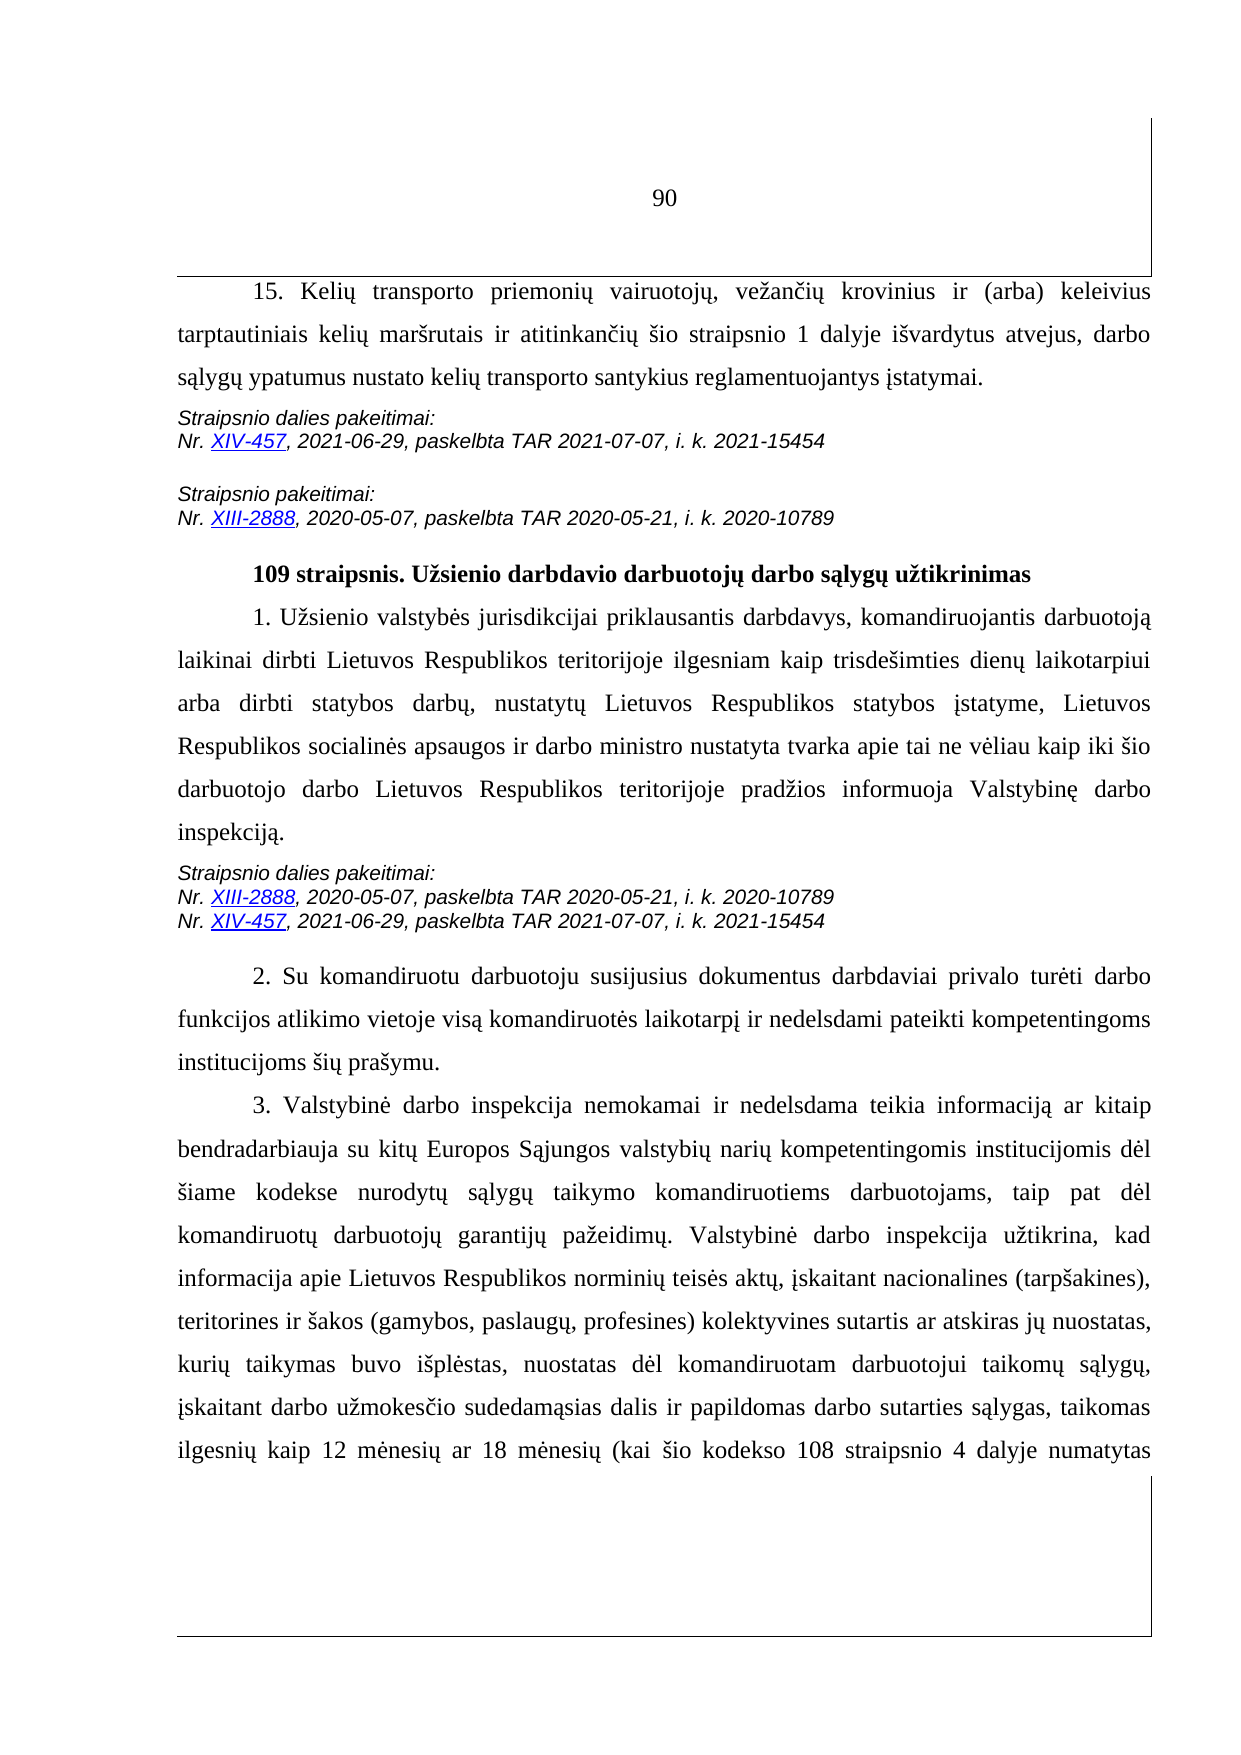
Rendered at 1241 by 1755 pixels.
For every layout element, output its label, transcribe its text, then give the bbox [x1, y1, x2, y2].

text 1. Užsienio valstybės jurisdikcijai priklausantis darbdavys, komandiruojantis darbuotoją laikinai dirbti Lietuvos Respublikos teritorijoje ilgesniam kaip trisdešimties dienų laikotarpiui arba dirbti statybos darbų, nustatytų Lietuvos Respublikos statybos įstatyme, Lietuvos Respublikos socialinės apsaugos ir darbo ministro nustatyta tvarka apie tai ne vėliau kaip iki šio darbuotojo darbo Lietuvos Respublikos teritorijoje pradžios informuoja Valstybinę darbo inspekciją. [177, 602, 1152, 846]
subtitle 109 straipsnis. Užsienio darbdavio darbuotojų darbo sąlygų užtikrinimas [177, 559, 1152, 587]
text 15. Kelių transporto priemonių vairuotojų, vežančių krovinius ir (arba) keleivius tarptautiniais kelių maršrutais ir atitinkančių šio straipsnio 1 dalyje išvardytus atvejus, darbo sąlygų ypatumus nustato kelių transporto santykius reglamentuojantys įstatymai. [177, 276, 1152, 391]
text 2. Su komandiruotu darbuotoju susijusius dokumentus darbdaviai privalo turėti darbo funkcijos atlikimo vietoje visą komandiruotės laikotarpį ir nedelsdami pateikti kompetentingoms institucijoms šių prašymu. [177, 961, 1152, 1076]
text Nr. XIII-2888, 2020-05-07, paskelbta TAR 2020-05-21, i. k. 2020-10789 [177, 884, 1152, 908]
text Nr. XIV-457, 2021-06-29, paskelbta TAR 2021-07-07, i. k. 2021-15454 [177, 429, 1152, 453]
text Straipsnio pakeitimai: [177, 482, 1152, 506]
text 3. Valstybinė darbo inspekcija nemokamai ir nedelsdama teikia informaciją ar kitaip bendradarbiauja su kitų Europos Sąjungos valstybių narių kompetentingomis institucijomis dėl šiame kodekse nurodytų sąlygų taikymo komandiruotiems darbuotojams, taip pat dėl komandiruotų darbuotojų garantijų pažeidimų. Valstybinė darbo inspekcija užtikrina, kad informacija apie Lietuvos Respublikos norminių teisės aktų, įskaitant nacionalines (tarpšakines), teritorines ir šakos (gamybos, paslaugų, profesines) kolektyvines sutartis ar atskiras jų nuostatas, kurių taikymas buvo išplėstas, nuostatas dėl komandiruotam darbuotojui taikomų sąlygų, įskaitant darbo užmokesčio sudedamąsias dalis ir papildomas darbo sutarties sąlygas, taikomas ilgesnių kaip 12 mėnesių ar 18 mėnesių (kai šio kodekso 108 straipsnio 4 dalyje numatytas [177, 1091, 1152, 1464]
text Straipsnio dalies pakeitimai: [177, 861, 1152, 884]
text Nr. XIII-2888, 2020-05-07, paskelbta TAR 2020-05-21, i. k. 2020-10789 [177, 506, 1152, 530]
text Straipsnio dalies pakeitimai: [177, 405, 1152, 429]
text Nr. XIV-457, 2021-06-29, paskelbta TAR 2021-07-07, i. k. 2021-15454 [177, 908, 1152, 932]
